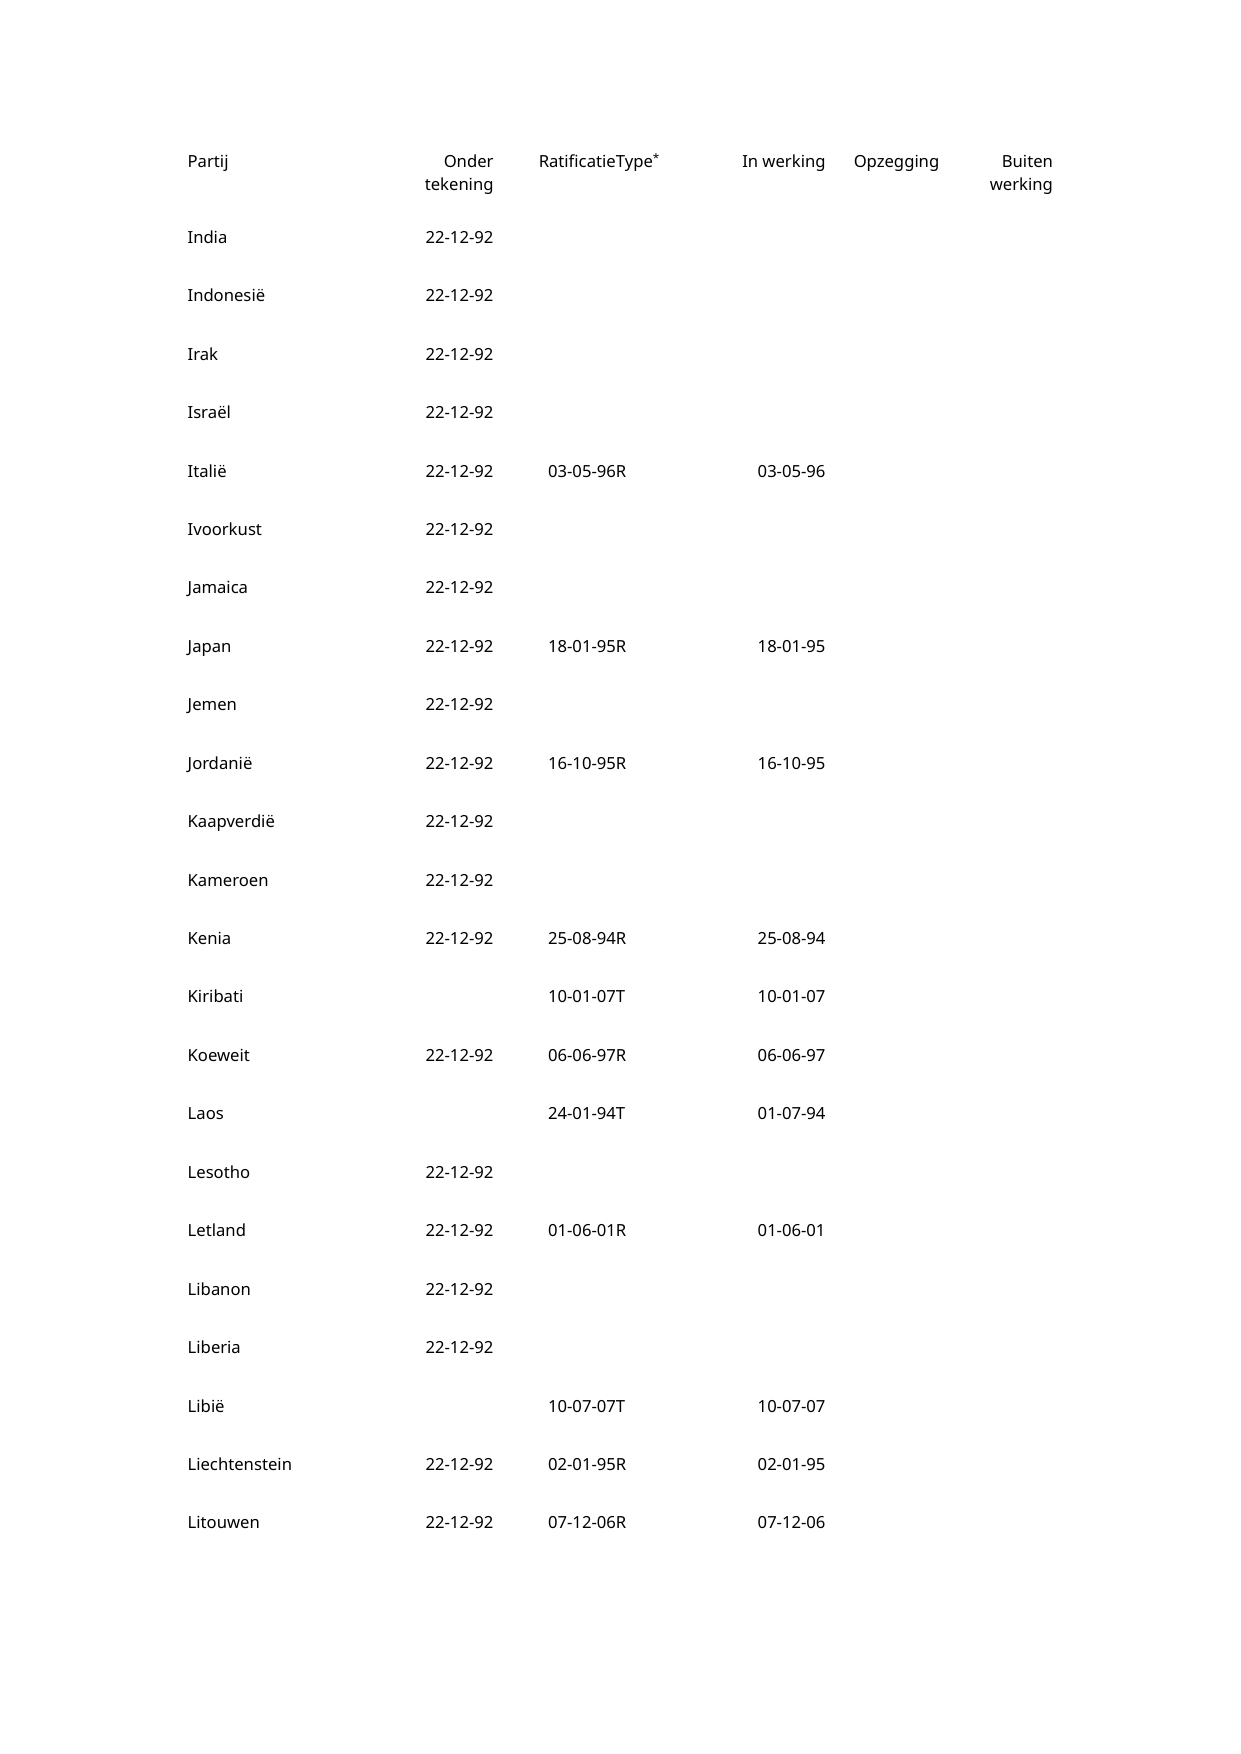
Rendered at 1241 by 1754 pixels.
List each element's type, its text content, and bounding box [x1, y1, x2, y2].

table_cell [939, 1511, 1053, 1569]
table_cell T [616, 1102, 703, 1160]
table_cell [825, 1277, 939, 1336]
table_cell [493, 693, 616, 751]
table_cell 22-12-92 [371, 751, 493, 810]
table_cell [825, 693, 939, 751]
table_header Buiten werking [939, 150, 1053, 225]
table_cell [939, 576, 1053, 634]
table_cell T [616, 985, 703, 1043]
table_cell [939, 1219, 1053, 1277]
table_cell Letland [188, 1219, 371, 1277]
table_cell 22-12-92 [371, 868, 493, 927]
table_cell Libië [188, 1394, 371, 1453]
table_cell 03-05-96 [703, 459, 825, 518]
table_cell [703, 1160, 825, 1219]
table_cell R [616, 1044, 703, 1102]
table_cell Israël [188, 401, 371, 459]
table_cell Ivoorkust [188, 518, 371, 576]
table_cell [825, 1219, 939, 1277]
table_cell [371, 985, 493, 1043]
table_cell [939, 518, 1053, 576]
table_cell [703, 868, 825, 927]
table_cell 22-12-92 [371, 693, 493, 751]
table_cell [616, 284, 703, 342]
table_cell 22-12-92 [371, 284, 493, 342]
table_header In werking [703, 150, 825, 225]
table_cell [825, 1394, 939, 1453]
table_cell [493, 810, 616, 868]
table_cell Laos [188, 1102, 371, 1160]
table_cell [703, 1277, 825, 1336]
table_cell [616, 1160, 703, 1219]
table_cell 25-08-94 [703, 927, 825, 985]
table_cell [616, 225, 703, 284]
table_cell [825, 810, 939, 868]
table_header Type* [616, 150, 703, 225]
table_cell [825, 1453, 939, 1511]
table_cell R [616, 635, 703, 693]
table_cell [825, 1511, 939, 1569]
table_header Partij [188, 150, 371, 225]
table_cell [493, 342, 616, 401]
table_cell [493, 518, 616, 576]
table_cell [616, 518, 703, 576]
table_cell 10-01-07 [703, 985, 825, 1043]
table_cell [939, 1277, 1053, 1336]
table_cell 22-12-92 [371, 635, 493, 693]
table_cell 24-01-94 [493, 1102, 616, 1160]
table_cell [703, 810, 825, 868]
table_cell [616, 868, 703, 927]
table_cell 22-12-92 [371, 518, 493, 576]
table_header Opzegging [825, 150, 939, 225]
table_cell [825, 985, 939, 1043]
table_cell [825, 635, 939, 693]
table_cell [939, 927, 1053, 985]
table_cell [703, 225, 825, 284]
table_cell 16-10-95 [493, 751, 616, 810]
table_cell [939, 693, 1053, 751]
table_cell Italië [188, 459, 371, 518]
table_cell 22-12-92 [371, 401, 493, 459]
table_cell 22-12-92 [371, 225, 493, 284]
table_cell 25-08-94 [493, 927, 616, 985]
table_cell [703, 518, 825, 576]
table_header Onder tekening [371, 150, 493, 225]
table_cell 22-12-92 [371, 927, 493, 985]
table_cell [825, 284, 939, 342]
table_cell [939, 1160, 1053, 1219]
table_cell 10-01-07 [493, 985, 616, 1043]
table_cell Irak [188, 342, 371, 401]
table_cell [939, 342, 1053, 401]
table_cell R [616, 459, 703, 518]
table_cell [493, 1277, 616, 1336]
table_cell 01-06-01 [703, 1219, 825, 1277]
table_cell [939, 810, 1053, 868]
table_cell [371, 1102, 493, 1160]
table_cell 22-12-92 [371, 1044, 493, 1102]
table_cell 06-06-97 [703, 1044, 825, 1102]
table_cell Indonesië [188, 284, 371, 342]
table_cell 10-07-07 [493, 1394, 616, 1453]
table_cell 22-12-92 [371, 1511, 493, 1569]
table_cell Kaapverdië [188, 810, 371, 868]
table_cell [939, 225, 1053, 284]
table_cell [493, 401, 616, 459]
table_cell 01-07-94 [703, 1102, 825, 1160]
table_cell [939, 751, 1053, 810]
table_cell 01-06-01 [493, 1219, 616, 1277]
table_cell [939, 401, 1053, 459]
table_cell [939, 635, 1053, 693]
table_cell 22-12-92 [371, 1160, 493, 1219]
table_cell Libanon [188, 1277, 371, 1336]
table_cell Lesotho [188, 1160, 371, 1219]
table_cell 22-12-92 [371, 810, 493, 868]
table_cell [825, 1044, 939, 1102]
table_cell 22-12-92 [371, 1277, 493, 1336]
table_cell [703, 576, 825, 634]
table_cell 07-12-06 [493, 1511, 616, 1569]
table_cell [939, 459, 1053, 518]
table_cell [939, 284, 1053, 342]
table_cell India [188, 225, 371, 284]
table_cell [825, 1102, 939, 1160]
table_cell R [616, 1453, 703, 1511]
table_cell 02-01-95 [493, 1453, 616, 1511]
table_cell Kiribati [188, 985, 371, 1043]
table_cell 22-12-92 [371, 1336, 493, 1394]
table_cell Liberia [188, 1336, 371, 1394]
table_cell Jamaica [188, 576, 371, 634]
table_cell [825, 576, 939, 634]
table_cell Kameroen [188, 868, 371, 927]
table_cell 22-12-92 [371, 576, 493, 634]
table_cell 03-05-96 [493, 459, 616, 518]
table_cell [939, 985, 1053, 1043]
table_cell Koeweit [188, 1044, 371, 1102]
table_cell [616, 810, 703, 868]
table_cell [825, 401, 939, 459]
table_cell [703, 342, 825, 401]
table_cell [493, 576, 616, 634]
table_cell [939, 1336, 1053, 1394]
table_cell [703, 1336, 825, 1394]
table_cell T [616, 1394, 703, 1453]
table_cell [825, 225, 939, 284]
table_cell [939, 1453, 1053, 1511]
table_cell 16-10-95 [703, 751, 825, 810]
table_cell 22-12-92 [371, 1453, 493, 1511]
table_cell Kenia [188, 927, 371, 985]
table_cell 10-07-07 [703, 1394, 825, 1453]
table_cell R [616, 1511, 703, 1569]
table_cell [616, 342, 703, 401]
table_cell 02-01-95 [703, 1453, 825, 1511]
table_cell R [616, 1219, 703, 1277]
table_cell 18-01-95 [493, 635, 616, 693]
table_cell R [616, 927, 703, 985]
table_cell [616, 1277, 703, 1336]
table_cell [371, 1394, 493, 1453]
table_cell [616, 1336, 703, 1394]
table_cell [703, 693, 825, 751]
table_cell [939, 1102, 1053, 1160]
table_cell 06-06-97 [493, 1044, 616, 1102]
table_cell Jordanië [188, 751, 371, 810]
table_cell 22-12-92 [371, 342, 493, 401]
table_cell 18-01-95 [703, 635, 825, 693]
table_cell R [616, 751, 703, 810]
table_cell [493, 284, 616, 342]
table_cell [939, 868, 1053, 927]
table_cell [493, 1336, 616, 1394]
table_cell [825, 1160, 939, 1219]
table_cell [493, 868, 616, 927]
table_cell [616, 693, 703, 751]
table_cell [616, 576, 703, 634]
table_cell [825, 751, 939, 810]
table_cell [825, 868, 939, 927]
table_cell [703, 284, 825, 342]
table_header Ratificatie [493, 150, 616, 225]
table_cell Japan [188, 635, 371, 693]
table_cell 07-12-06 [703, 1511, 825, 1569]
table_cell [493, 225, 616, 284]
table_cell [825, 1336, 939, 1394]
table_cell [939, 1044, 1053, 1102]
table_cell [939, 1394, 1053, 1453]
table_cell [703, 401, 825, 459]
table_cell [825, 518, 939, 576]
table_cell [825, 342, 939, 401]
table_cell 22-12-92 [371, 459, 493, 518]
table_cell 22-12-92 [371, 1219, 493, 1277]
table_cell [493, 1160, 616, 1219]
table_cell [616, 401, 703, 459]
table_cell [825, 927, 939, 985]
table_cell Litouwen [188, 1511, 371, 1569]
table_cell [825, 459, 939, 518]
table_cell Liechtenstein [188, 1453, 371, 1511]
table_cell Jemen [188, 693, 371, 751]
